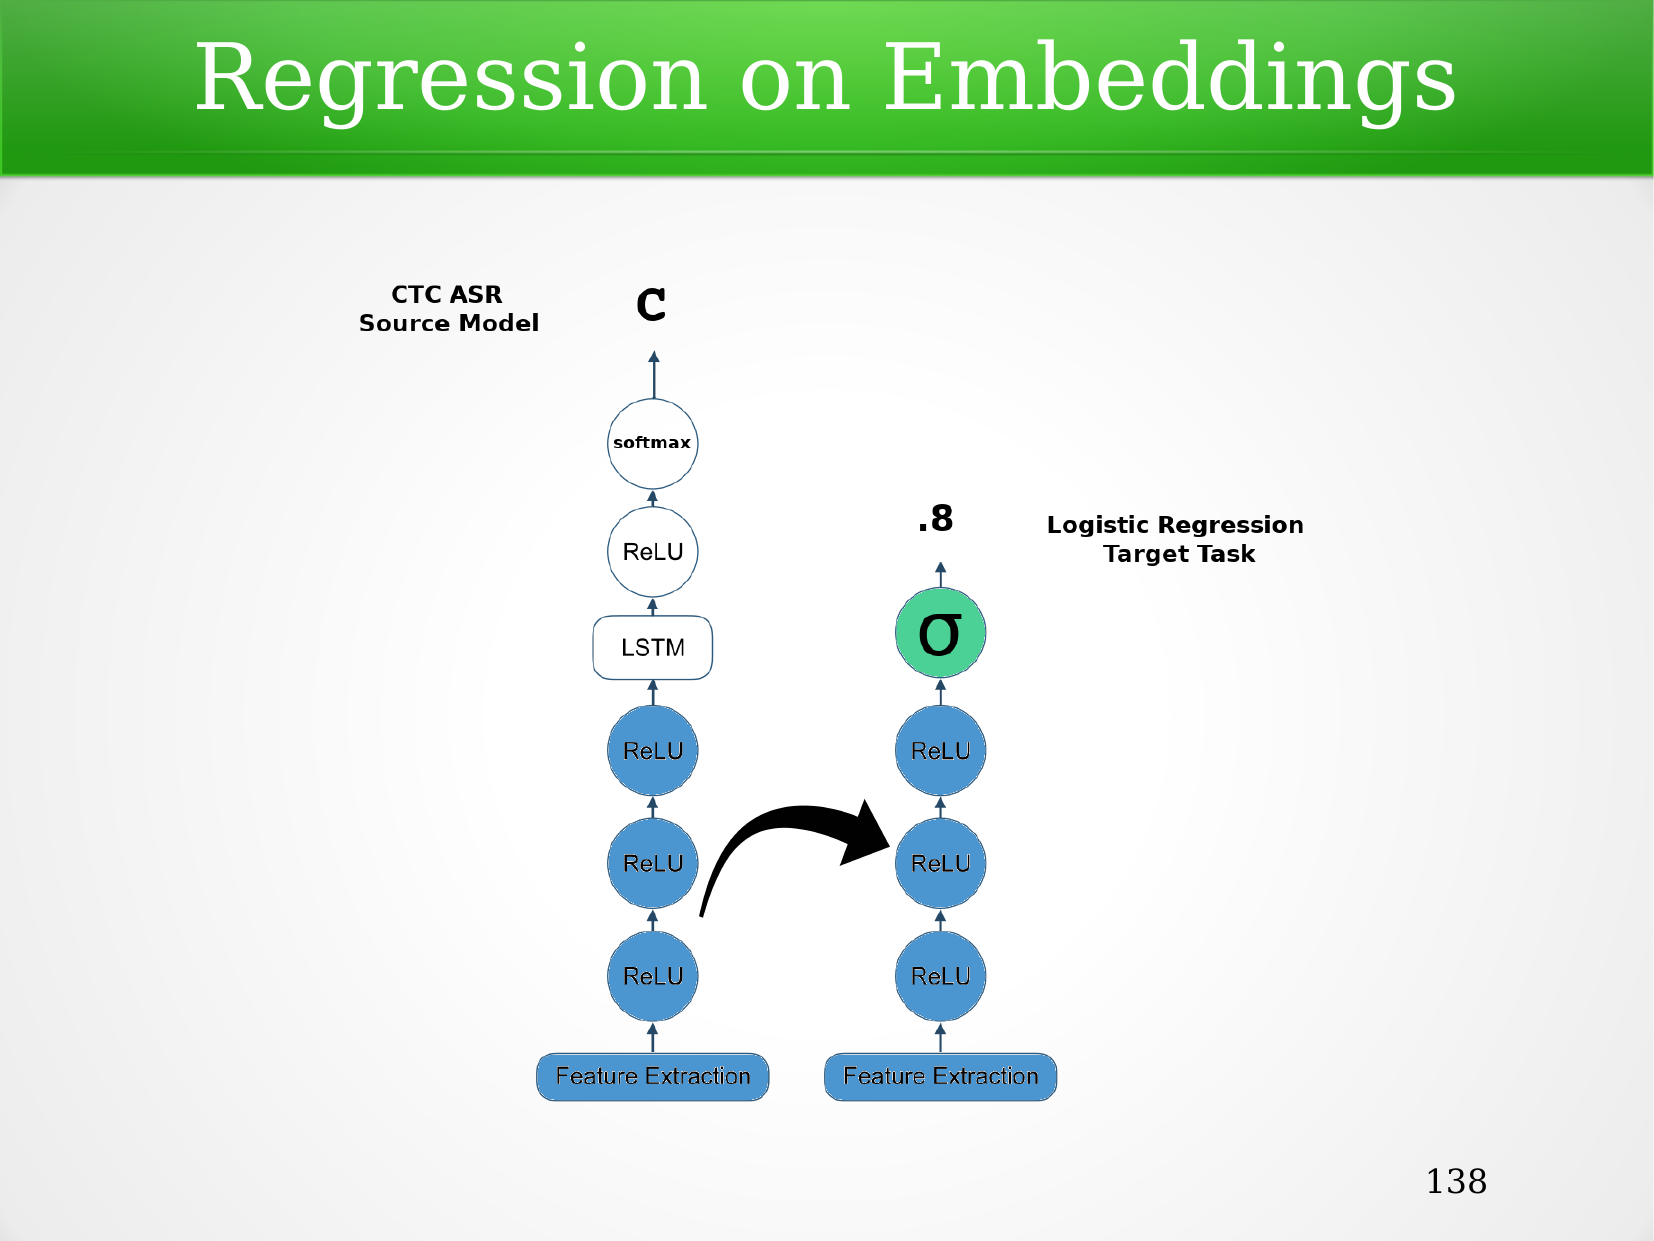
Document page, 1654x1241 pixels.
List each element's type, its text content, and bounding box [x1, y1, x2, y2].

title Regression on Embeddings [82, 11, 1571, 154]
picture [0, 0, 1654, 1241]
